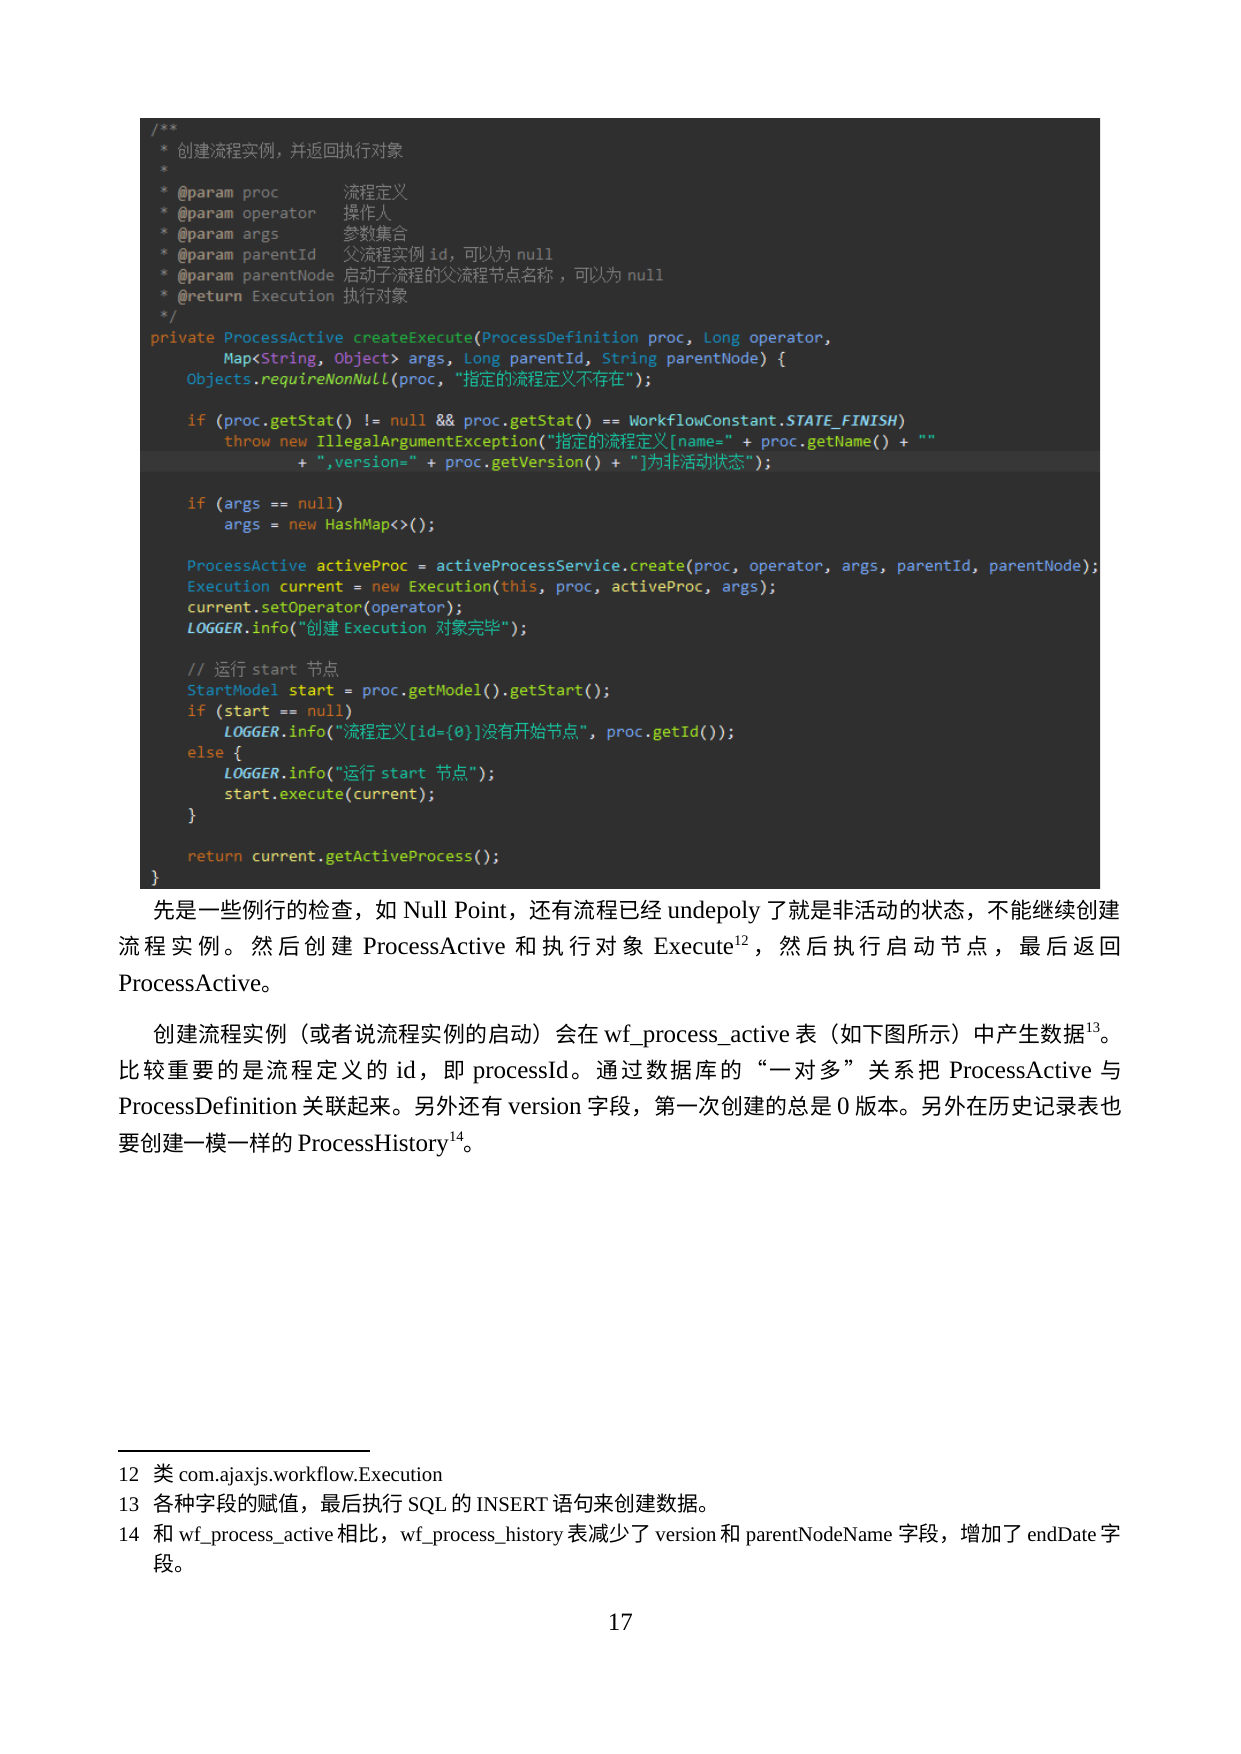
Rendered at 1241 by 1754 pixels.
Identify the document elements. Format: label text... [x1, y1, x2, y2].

picture [140, 118, 1101, 889]
text 创建流程实例（或者说流程实例的启动）会在wf_process_active表（如下图所示）中产生数据。比较重要的是流程定义的id，即processId。通过数据库的“一对多”关系把ProcessActive与ProcessDefinition关联起来。另外还有version字段，第一次创建的总是0版本。另外在历史记录表也要创建一模一样的ProcessHistory。 [118, 1017, 1122, 1157]
text 先是一些例行的检查，如Null Point，还有流程已经undepoly了就是非活动的状态，不能继续创建流程实例。然后创建ProcessActive和执行对象Execute，然后执行启动节点，最后返回ProcessActive。 [118, 889, 1122, 997]
text 类com.ajaxjs.workflow.Execution [118, 1457, 1122, 1487]
text 和wf_process_active相比，wf_process_history表减少了version和parentNodeName 字段，增加了endDate字段。 [118, 1517, 1122, 1578]
text 各种字段的赋值，最后执行SQL的INSERT语句来创建数据。 [118, 1487, 1122, 1517]
